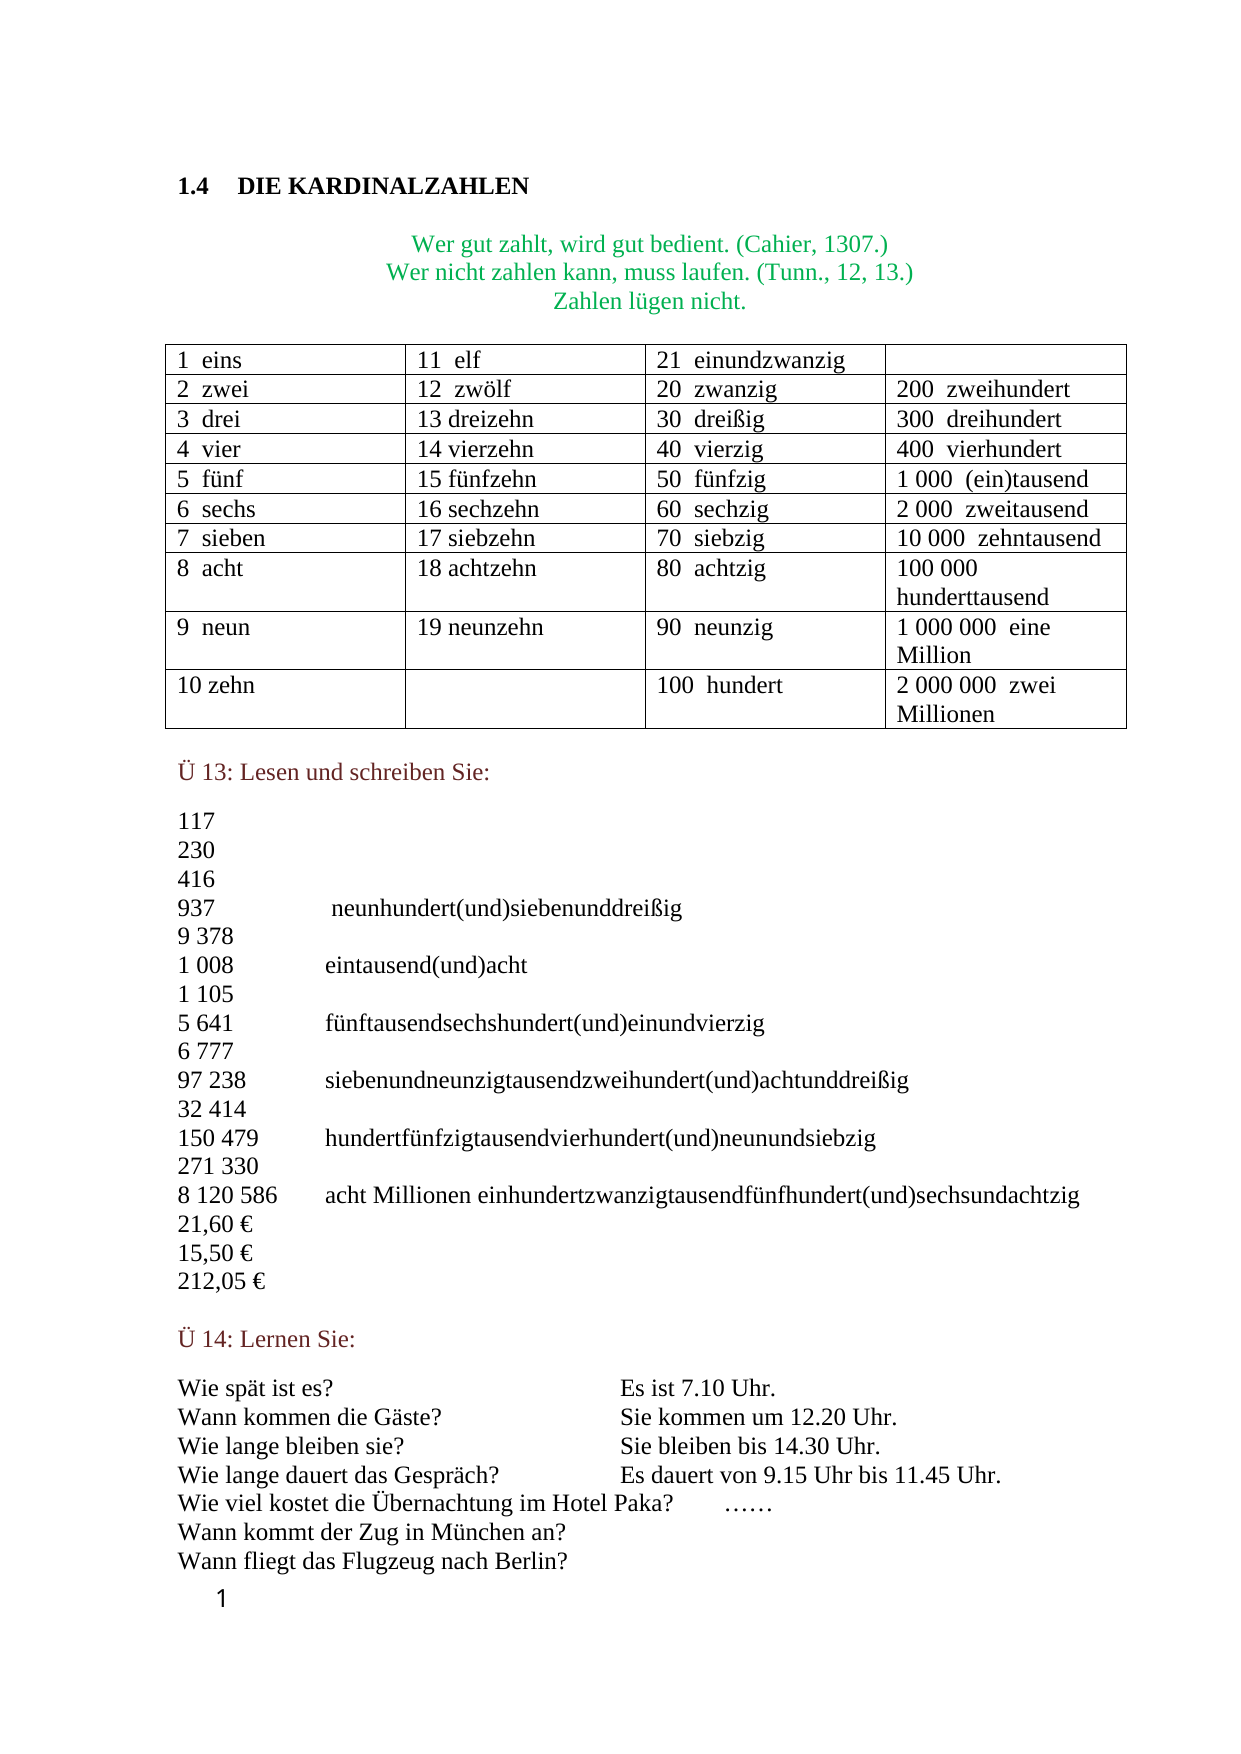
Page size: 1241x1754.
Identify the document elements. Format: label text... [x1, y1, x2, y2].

table_cell 2 000 zweitausend [886, 494, 1126, 522]
table_cell 10 zehn [166, 670, 405, 728]
table_cell 6 sechs [166, 494, 405, 522]
table_cell [406, 670, 645, 728]
table_cell 400 vierhundert [886, 434, 1126, 463]
text 212,05 € [177, 1266, 1122, 1295]
text 97 238 siebenundneunzigtausendzweihundert(und)achtunddreißig [177, 1065, 1122, 1094]
table_cell 2 zwei [166, 375, 405, 403]
table_cell 100 hundert [646, 670, 885, 728]
text 117 [177, 806, 1122, 835]
table_cell 3 drei [166, 404, 405, 433]
text 937 neunhundert(und)siebenunddreißig [177, 893, 1122, 921]
table_cell 20 zwanzig [646, 375, 885, 403]
text 32 414 [177, 1094, 1122, 1123]
text Zahlen lügen nicht. [177, 286, 1122, 315]
table_cell 2 000 000 zwei Millionen [886, 670, 1126, 728]
text Wann kommt der Zug in München an? [177, 1517, 1122, 1546]
table_cell 14 vierzehn [406, 434, 645, 463]
table_cell 60 sechzig [646, 494, 885, 522]
text 5 641 fünftausendsechshundert(und)einundvierzig [177, 1008, 1122, 1036]
text 230 [177, 835, 1122, 864]
text Wie lange bleiben sie? Sie bleiben bis 14.30 Uhr. [177, 1431, 1122, 1460]
text Wie viel kostet die Übernachtung im Hotel Paka? …… [177, 1488, 1122, 1517]
table_cell 15 fünfzehn [406, 464, 645, 493]
table_cell 19 neunzehn [406, 612, 645, 669]
text 271 330 [177, 1151, 1122, 1180]
table_cell 4 vier [166, 434, 405, 463]
table_cell 9 neun [166, 612, 405, 669]
subtitle DIE KARDINALZAHLEN [177, 171, 1122, 200]
table_cell 300 dreihundert [886, 404, 1126, 433]
table_header 11 elf [406, 345, 645, 373]
text 1 105 [177, 979, 1122, 1008]
table_cell 50 fünfzig [646, 464, 885, 493]
table_cell 8 acht [166, 553, 405, 611]
table_cell 30 dreißig [646, 404, 885, 433]
table_cell 40 vierzig [646, 434, 885, 463]
table_cell 18 achtzehn [406, 553, 645, 611]
text Wer nicht zahlen kann, muss laufen. (Tunn., 12, 13.) [177, 257, 1122, 286]
table_cell 90 neunzig [646, 612, 885, 669]
table_cell 17 siebzehn [406, 524, 645, 552]
text Wie spät ist es? Es ist 7.10 Uhr. [177, 1373, 1122, 1402]
text 150 479 hundertfünfzigtausendvierhundert(und)neunundsiebzig [177, 1123, 1122, 1151]
text 416 [177, 864, 1122, 893]
text Wer gut zahlt, wird gut bedient. (Cahier, 1307.) [177, 229, 1122, 257]
table_cell 200 zweihundert [886, 375, 1126, 403]
text 8 120 586 acht Millionen einhundertzwanzigtausendfünfhundert(und)sechsundachtzig [177, 1180, 1122, 1209]
table_cell 10 000 zehntausend [886, 524, 1126, 552]
text 6 777 [177, 1036, 1122, 1065]
table_cell 70 siebzig [646, 524, 885, 552]
text Wie lange dauert das Gespräch? Es dauert von 9.15 Uhr bis 11.45 Uhr. [177, 1460, 1122, 1488]
text Wann kommen die Gäste? Sie kommen um 12.20 Uhr. [177, 1402, 1122, 1431]
text 21,60 € [177, 1209, 1122, 1238]
text 15,50 € [177, 1238, 1122, 1266]
table_cell 13 dreizehn [406, 404, 645, 433]
text 1 008 eintausend(und)acht [177, 950, 1122, 979]
text Ü 13: Lesen und schreiben Sie: [177, 757, 1122, 786]
table_header 21 einundzwanzig [646, 345, 885, 373]
table_cell 100 000 hunderttausend [886, 553, 1126, 611]
table_cell 12 zwölf [406, 375, 645, 403]
table_cell 7 sieben [166, 524, 405, 552]
table_header 1 eins [166, 345, 405, 373]
text Wann fliegt das Flugzeug nach Berlin? [177, 1546, 1122, 1575]
table_cell 1 000 000 eine Million [886, 612, 1126, 669]
text Ü 14: Lernen Sie: [177, 1324, 1122, 1353]
table_cell 16 sechzehn [406, 494, 645, 522]
text 9 378 [177, 921, 1122, 950]
table_cell 80 achtzig [646, 553, 885, 611]
table_cell 1 000 (ein)tausend [886, 464, 1126, 493]
table_header [886, 345, 1126, 373]
table_cell 5 fünf [166, 464, 405, 493]
